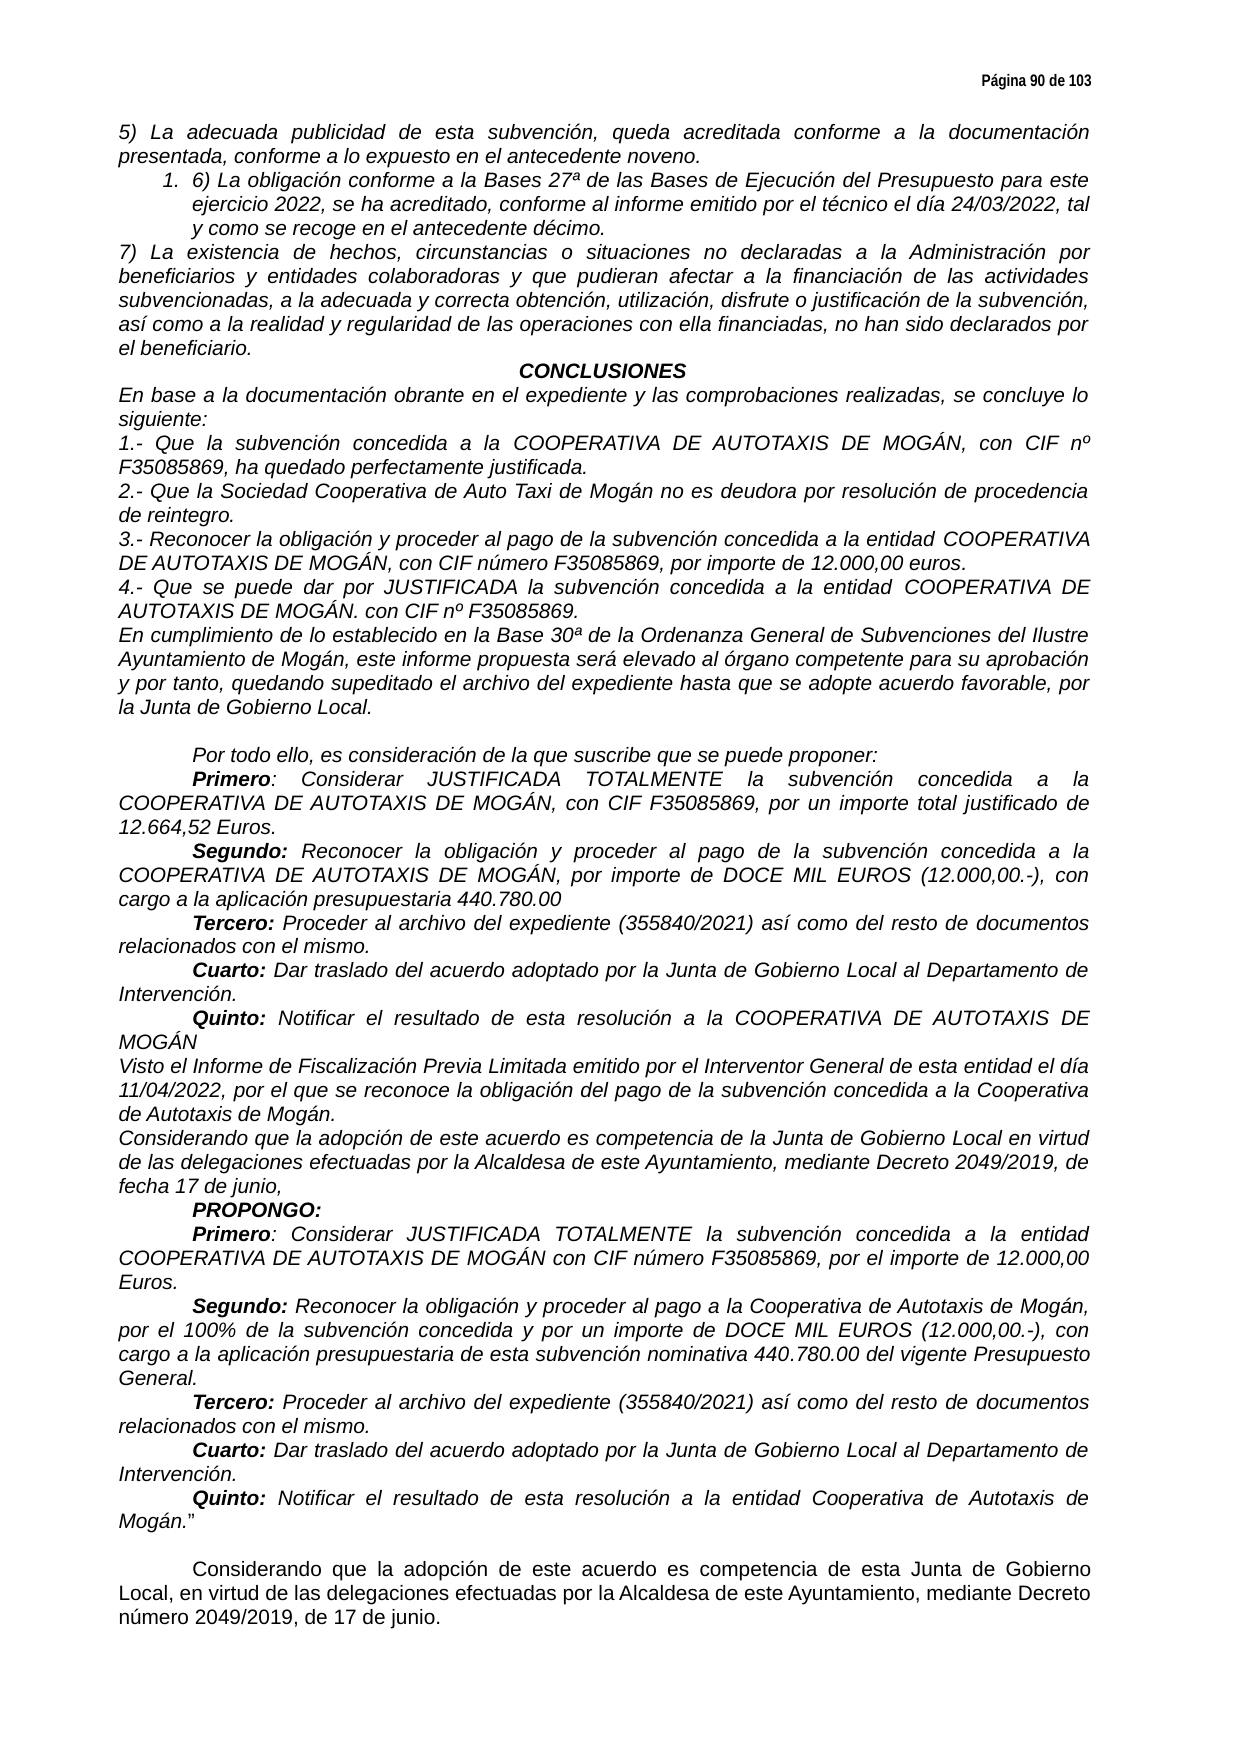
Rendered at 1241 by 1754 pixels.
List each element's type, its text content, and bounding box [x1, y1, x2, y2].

text 1.- Que la subvención concedida a la COOPERATIVA DE AUTOTAXIS DE MOGÁN, con CIF nº F35085869, ha quedado perfectamente justificada. [118, 431, 1092, 479]
text 3.- Reconocer la obligación y proceder al pago de la subvención concedida a la entidad COOPERATIVA DE AUTOTAXIS DE MOGÁN, con CIF número F35085869, por importe de 12.000,00 euros. [118, 527, 1092, 575]
text En cumplimiento de lo establecido en la Base 30ª de la Ordenanza General de Subvenciones del Ilustre Ayuntamiento de Mogán, este informe propuesta será elevado al órgano competente para su aprobación y por tanto, quedando supeditado el archivo del expediente hasta que se adopte acuerdo favorable, por la Junta de Gobierno Local. [118, 623, 1092, 719]
text Primero: Considerar JUSTIFICADA TOTALMENTE la subvención concedida a la entidad COOPERATIVA DE AUTOTAXIS DE MOGÁN con CIF número F35085869, por el importe de 12.000,00 Euros. [118, 1222, 1092, 1294]
text Considerando que la adopción de este acuerdo es competencia de esta Junta de Gobierno Local, en virtud de las delegaciones efectuadas por la Alcaldesa de este Ayuntamiento, mediante Decreto número 2049/2019, de 17 de junio. [118, 1557, 1092, 1629]
list 6) La obligación conforme a la Bases 27ª de las Bases de Ejecución del Presupuesto para este ejercicio 2022, se ha acreditado, conforme al informe emitido por el técnico el día 24/03/2022, tal y como se recoge en el antecedente décimo. [162, 168, 1092, 239]
text Cuarto: Dar traslado del acuerdo adoptado por la Junta de Gobierno Local al Departamento de Intervención. [118, 1437, 1092, 1485]
text Tercero: Proceder al archivo del expediente (355840/2021) así como del resto de documentos relacionados con el mismo. [118, 910, 1092, 958]
text En base a la documentación obrante en el expediente y las comprobaciones realizadas, se concluye lo siguiente: [118, 383, 1092, 431]
text Tercero: Proceder al archivo del expediente (355840/2021) así como del resto de documentos relacionados con el mismo. [118, 1389, 1092, 1437]
text CONCLUSIONES [118, 359, 1092, 383]
text Primero: Considerar JUSTIFICADA TOTALMENTE la subvención concedida a la COOPERATIVA DE AUTOTAXIS DE MOGÁN, con CIF F35085869, por un importe total justificado de 12.664,52 Euros. [118, 767, 1092, 838]
text 4.- Que se puede dar por JUSTIFICADA la subvención concedida a la entidad COOPERATIVA DE AUTOTAXIS DE MOGÁN. con CIF nº F35085869. [118, 575, 1092, 623]
text 5) La adecuada publicidad de esta subvención, queda acreditada conforme a la documentación presentada, conforme a lo expuesto en el antecedente noveno. [118, 120, 1092, 168]
text Considerando que la adopción de este acuerdo es competencia de la Junta de Gobierno Local en virtud de las delegaciones efectuadas por la Alcaldesa de este Ayuntamiento, mediante Decreto 2049/2019, de fecha 17 de junio, [118, 1126, 1092, 1198]
text PROPONGO: [118, 1198, 1092, 1222]
text Por todo ello, es consideración de la que suscribe que se puede proponer: [118, 743, 1092, 767]
text Segundo: Reconocer la obligación y proceder al pago a la Cooperativa de Autotaxis de Mogán, por el 100% de la subvención concedida y por un importe de DOCE MIL EUROS (12.000,00.-), con cargo a la aplicación presupuestaria de esta subvención nominativa 440.780.00 del vigente Presupuesto General. [118, 1294, 1092, 1389]
text 7) La existencia de hechos, circunstancias o situaciones no declaradas a la Administración por beneficiarios y entidades colaboradoras y que pudieran afectar a la financiación de las actividades subvencionadas, a la adecuada y correcta obtención, utilización, disfrute o justificación de la subvención, así como a la realidad y regularidad de las operaciones con ella financiadas, no han sido declarados por el beneficiario. [118, 239, 1092, 359]
text Quinto: Notificar el resultado de esta resolución a la entidad Cooperativa de Autotaxis de Mogán.” [118, 1485, 1092, 1533]
text Quinto: Notificar el resultado de esta resolución a la COOPERATIVA DE AUTOTAXIS DE MOGÁN [118, 1006, 1092, 1054]
text 2.- Que la Sociedad Cooperativa de Auto Taxi de Mogán no es deudora por resolución de procedencia de reintegro. [118, 479, 1092, 527]
text Visto el Informe de Fiscalización Previa Limitada emitido por el Interventor General de esta entidad el día 11/04/2022, por el que se reconoce la obligación del pago de la subvención concedida a la Cooperativa de Autotaxis de Mogán. [118, 1054, 1092, 1126]
text Segundo: Reconocer la obligación y proceder al pago de la subvención concedida a la COOPERATIVA DE AUTOTAXIS DE MOGÁN, por importe de DOCE MIL EUROS (12.000,00.-), con cargo a la aplicación presupuestaria 440.780.00 [118, 838, 1092, 910]
text Cuarto: Dar traslado del acuerdo adoptado por la Junta de Gobierno Local al Departamento de Intervención. [118, 958, 1092, 1006]
